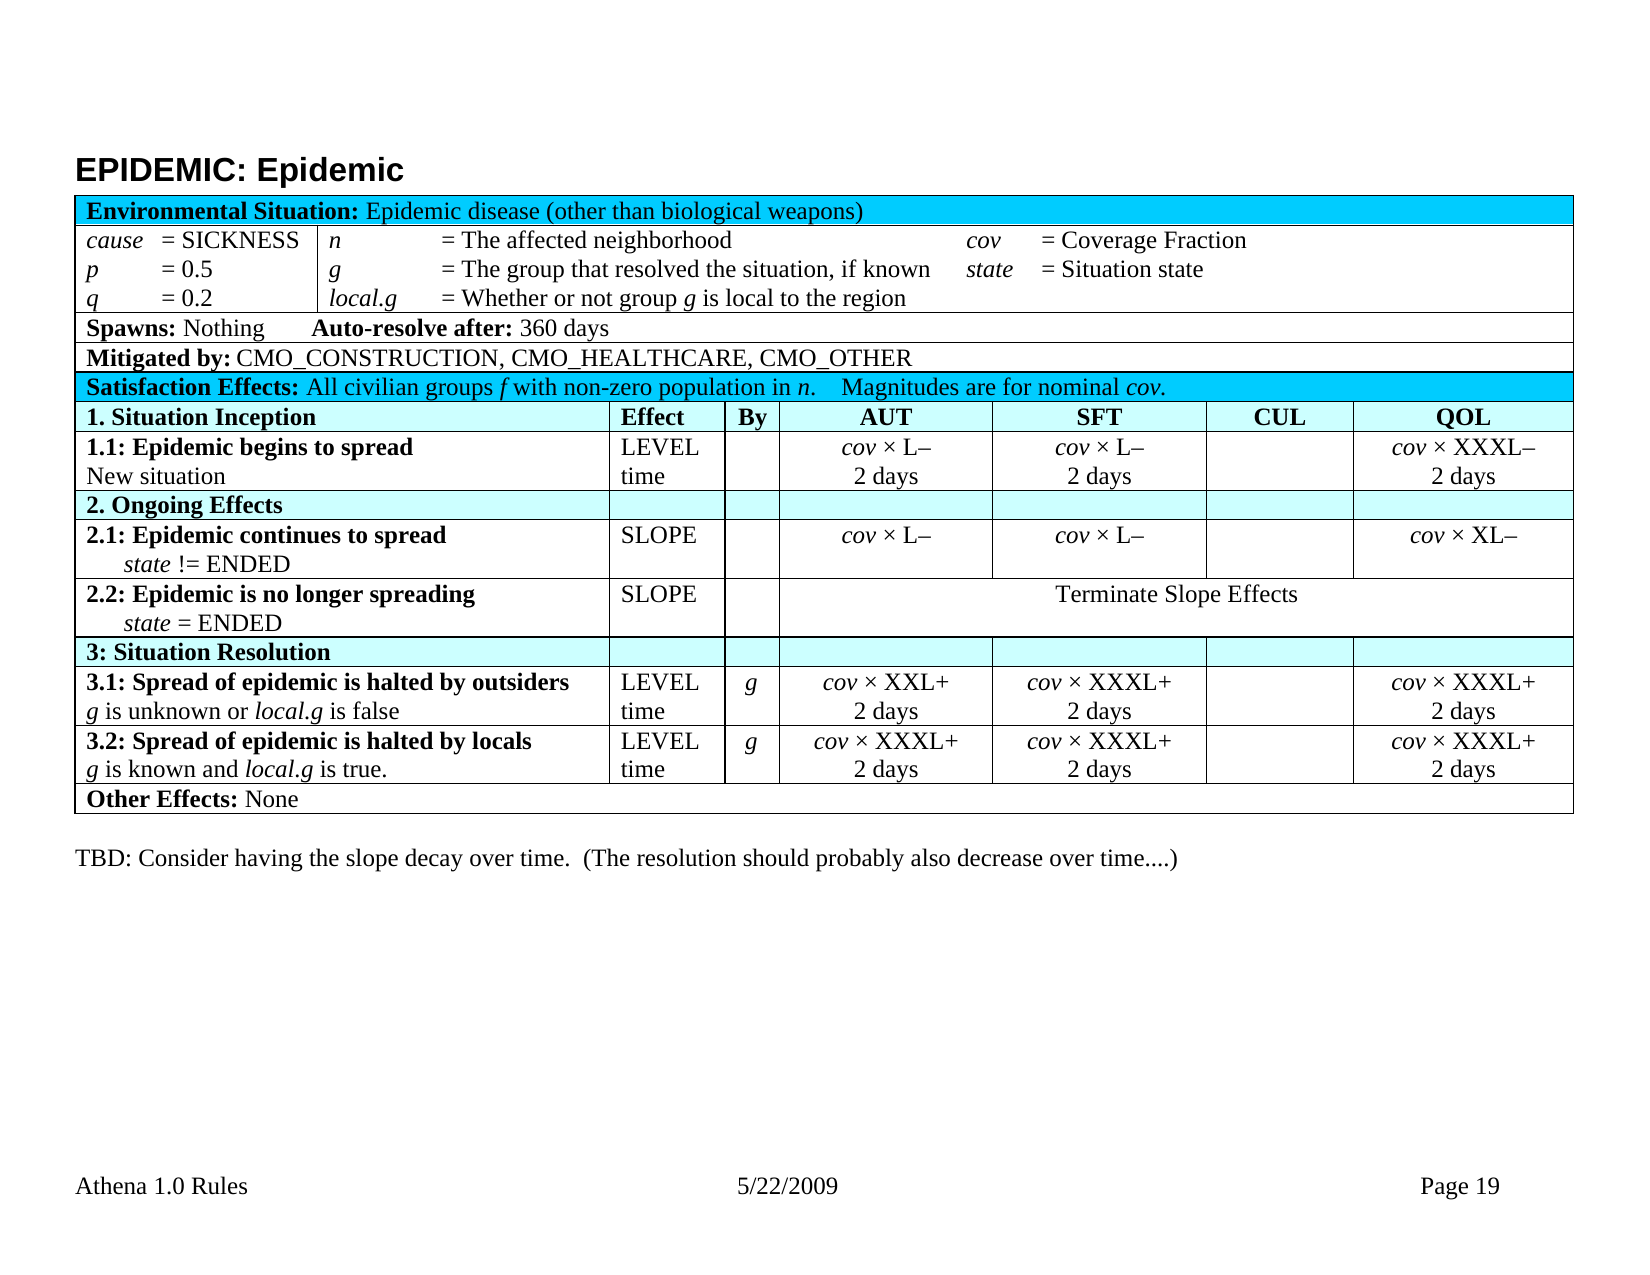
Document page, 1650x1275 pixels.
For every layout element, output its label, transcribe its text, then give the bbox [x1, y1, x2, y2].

table_cell cov × L– [993, 520, 1206, 578]
table_cell cov × L– 2 days [993, 432, 1206, 489]
table_cell [726, 491, 779, 519]
table_cell cov × XXXL+ 2 days [1354, 726, 1573, 783]
table_cell QOL [1354, 402, 1573, 431]
table_cell 2. Ongoing Effects [76, 491, 609, 519]
table_cell cov × XL– [1354, 520, 1573, 578]
table_cell cov × L– 2 days [780, 432, 992, 489]
table_cell [1207, 520, 1353, 578]
table_cell [1207, 667, 1353, 725]
table_cell 3.1: Spread of epidemic is halted by outsiders g is unknown or local.g is false [76, 667, 609, 725]
table_header Environmental Situation: Epidemic disease (other than biological weapons) [76, 196, 1573, 224]
table_cell CUL [1207, 402, 1353, 431]
table_cell Effect [610, 402, 724, 431]
table_cell 2.1: Epidemic continues to spread state != ENDED [76, 520, 609, 578]
table_cell Terminate Slope Effects [780, 579, 1573, 636]
table_cell [610, 491, 724, 519]
table_cell Other Effects: None [76, 784, 1573, 813]
table_cell LEVEL time [610, 667, 724, 725]
table_cell [780, 491, 992, 519]
table_cell g [726, 726, 779, 783]
table_cell By [726, 402, 779, 431]
table_cell [780, 638, 992, 666]
table_cell 1. Situation Inception [76, 402, 609, 431]
text TBD: Consider having the slope decay over time. (The resolution should probably also decrease over time....) [75, 843, 1575, 872]
table_cell cov × XXXL– 2 days [1354, 432, 1573, 489]
table_cell Spawns: Nothing Auto-resolve after: 360 days [76, 313, 1573, 342]
table_cell cov × XXXL+ 2 days [1354, 667, 1573, 725]
table_cell cov × XXXL+ 2 days [993, 726, 1206, 783]
table_cell cov × XXXL+ 2 days [993, 667, 1206, 725]
table_cell [726, 638, 779, 666]
table_cell [1207, 432, 1353, 489]
table_cell SFT [993, 402, 1206, 431]
table_cell 3.2: Spread of epidemic is halted by locals g is known and local.g is true. [76, 726, 609, 783]
table_cell SLOPE [610, 520, 724, 578]
table_cell 3: Situation Resolution [76, 638, 609, 666]
table_cell [726, 520, 779, 578]
table_cell n = The affected neighborhood cov = Coverage Fraction g = The group that resolved the situation, if known state = Situation state local.g = Whether or not group g is local to the region [318, 226, 1573, 312]
table_cell cov × XXXL+ 2 days [780, 726, 992, 783]
table_cell [993, 491, 1206, 519]
table_cell 2.2: Epidemic is no longer spreading state = ENDED [76, 579, 609, 636]
table_cell [1207, 491, 1353, 519]
table_cell [993, 638, 1206, 666]
table_cell LEVEL time [610, 432, 724, 489]
table_cell [610, 638, 724, 666]
table_cell AUT [780, 402, 992, 431]
table_cell Mitigated by: CMO_CONSTRUCTION, CMO_HEALTHCARE, CMO_OTHER [76, 343, 1573, 371]
table_cell g [726, 667, 779, 725]
table_cell cause = SICKNESS p = 0.5 q = 0.2 [76, 226, 317, 312]
table_cell [1207, 638, 1353, 666]
table_cell [726, 432, 779, 489]
table_cell cov × XXL+ 2 days [780, 667, 992, 725]
table_cell [726, 579, 779, 636]
table_cell SLOPE [610, 579, 724, 636]
table_cell [1354, 638, 1573, 666]
table_cell Satisfaction Effects: All civilian groups f with non-zero population in n. Magnitudes are for nominal cov. [76, 373, 1573, 401]
text EPIDEMIC: Epidemic [75, 150, 1575, 188]
table_cell LEVEL time [610, 726, 724, 783]
table_cell [1207, 726, 1353, 783]
table_cell [1354, 491, 1573, 519]
table_cell 1.1: Epidemic begins to spread New situation [76, 432, 609, 489]
table_cell cov × L– [780, 520, 992, 578]
